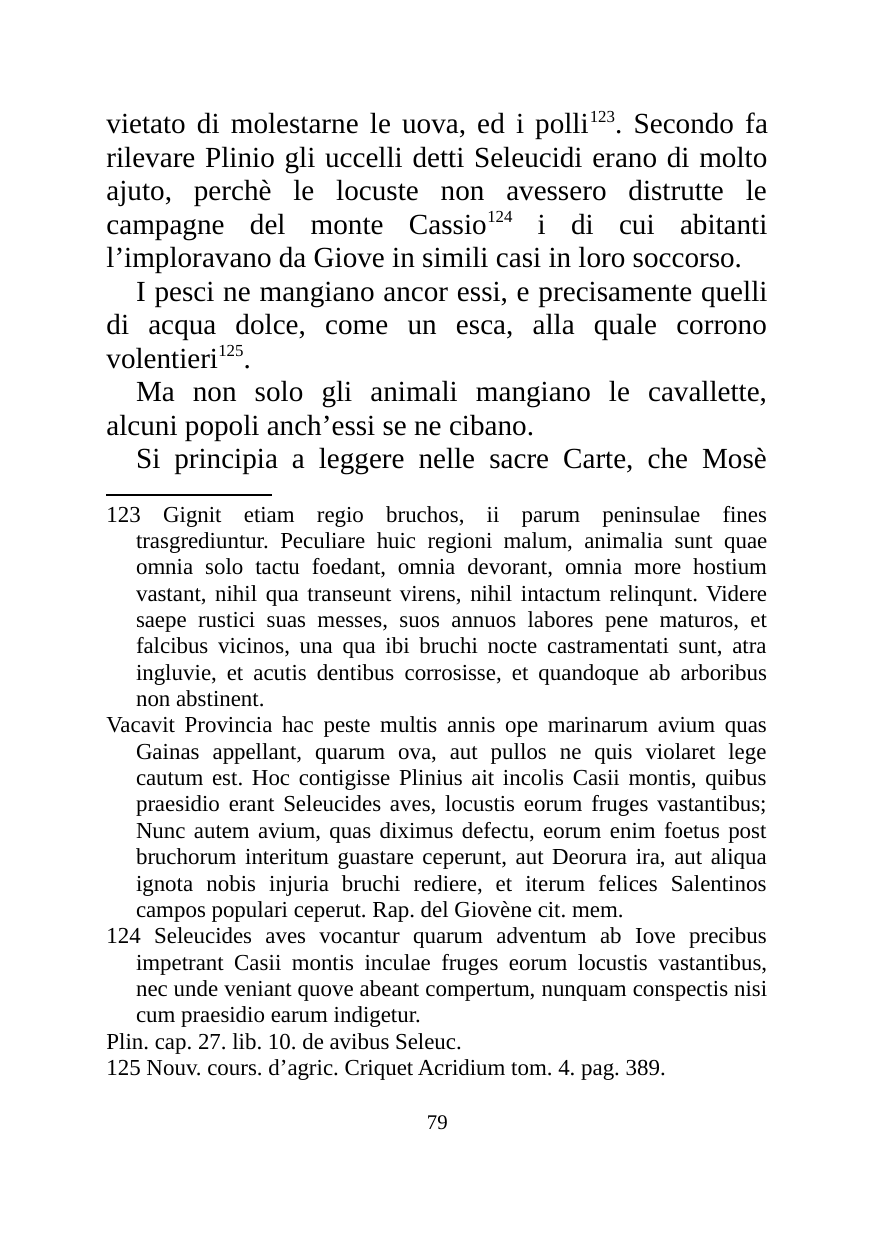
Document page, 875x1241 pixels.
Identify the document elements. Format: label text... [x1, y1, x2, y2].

text Ma non solo gli animali mangiano le cavallette, alcuni popoli anch’essi se ne cibano. [106, 374, 768, 442]
text vietato di molestarne le uova, ed i polli. Secondo fa rilevare Plinio gli uccelli detti Seleucidi erano di molto ajuto, perchè le locuste non avessero distrutte le campagne del monte Cassio i di cui abitanti l’imploravano da Giove in simili casi in loro soccorso. [106, 106, 768, 274]
text Vacavit Provincia hac peste multis annis ope marinarum avium quas Gainas appellant, quarum ova, aut pullos ne quis violaret lege cautum est. Hoc contigisse Plinius ait incolis Casii montis, quibus praesidio erant Seleucides aves, locustis eorum fruges vastantibus; Nunc autem avium, quas diximus defectu, eorum enim foetus post bruchorum interitum guastare ceperunt, aut Deorura ira, aut aliqua ignota nobis injuria bruchi rediere, et iterum felices Salentinos campos populari ceperut. Rap. del Giovène cit. mem. [106, 711, 768, 922]
text I pesci ne mangiano ancor essi, e precisamente quelli di acqua dolce, come un esca, alla quale corrono volentieri. [106, 274, 768, 374]
text Si principia a leggere nelle sacre Carte, che Mosè [106, 442, 768, 475]
text Nouv. cours. d’agric. Criquet Acridium tom. 4. pag. 389. [106, 1054, 768, 1080]
text Gignit etiam regio bruchos, ii parum peninsulae fines trasgrediuntur. Peculiare huic regioni malum, animalia sunt quae omnia solo tactu foedant, omnia devorant, omnia more hostium vastant, nihil qua transeunt virens, nihil intactum relinqunt. Videre saepe rustici suas messes, suos annuos labores pene maturos, et falcibus vicinos, una qua ibi bruchi nocte castramentati sunt, atra ingluvie, et acutis dentibus corrosisse, et quandoque ab arboribus non abstinent. [106, 501, 768, 711]
text Plin. cap. 27. lib. 10. de avibus Seleuc. [106, 1028, 768, 1054]
text Seleucides aves vocantur quarum adventum ab Iove precibus impetrant Casii montis inculae fruges eorum locustis vastantibus, nec unde veniant quove abeant compertum, nunquam conspectis nisi cum praesidio earum indigetur. [106, 922, 768, 1028]
